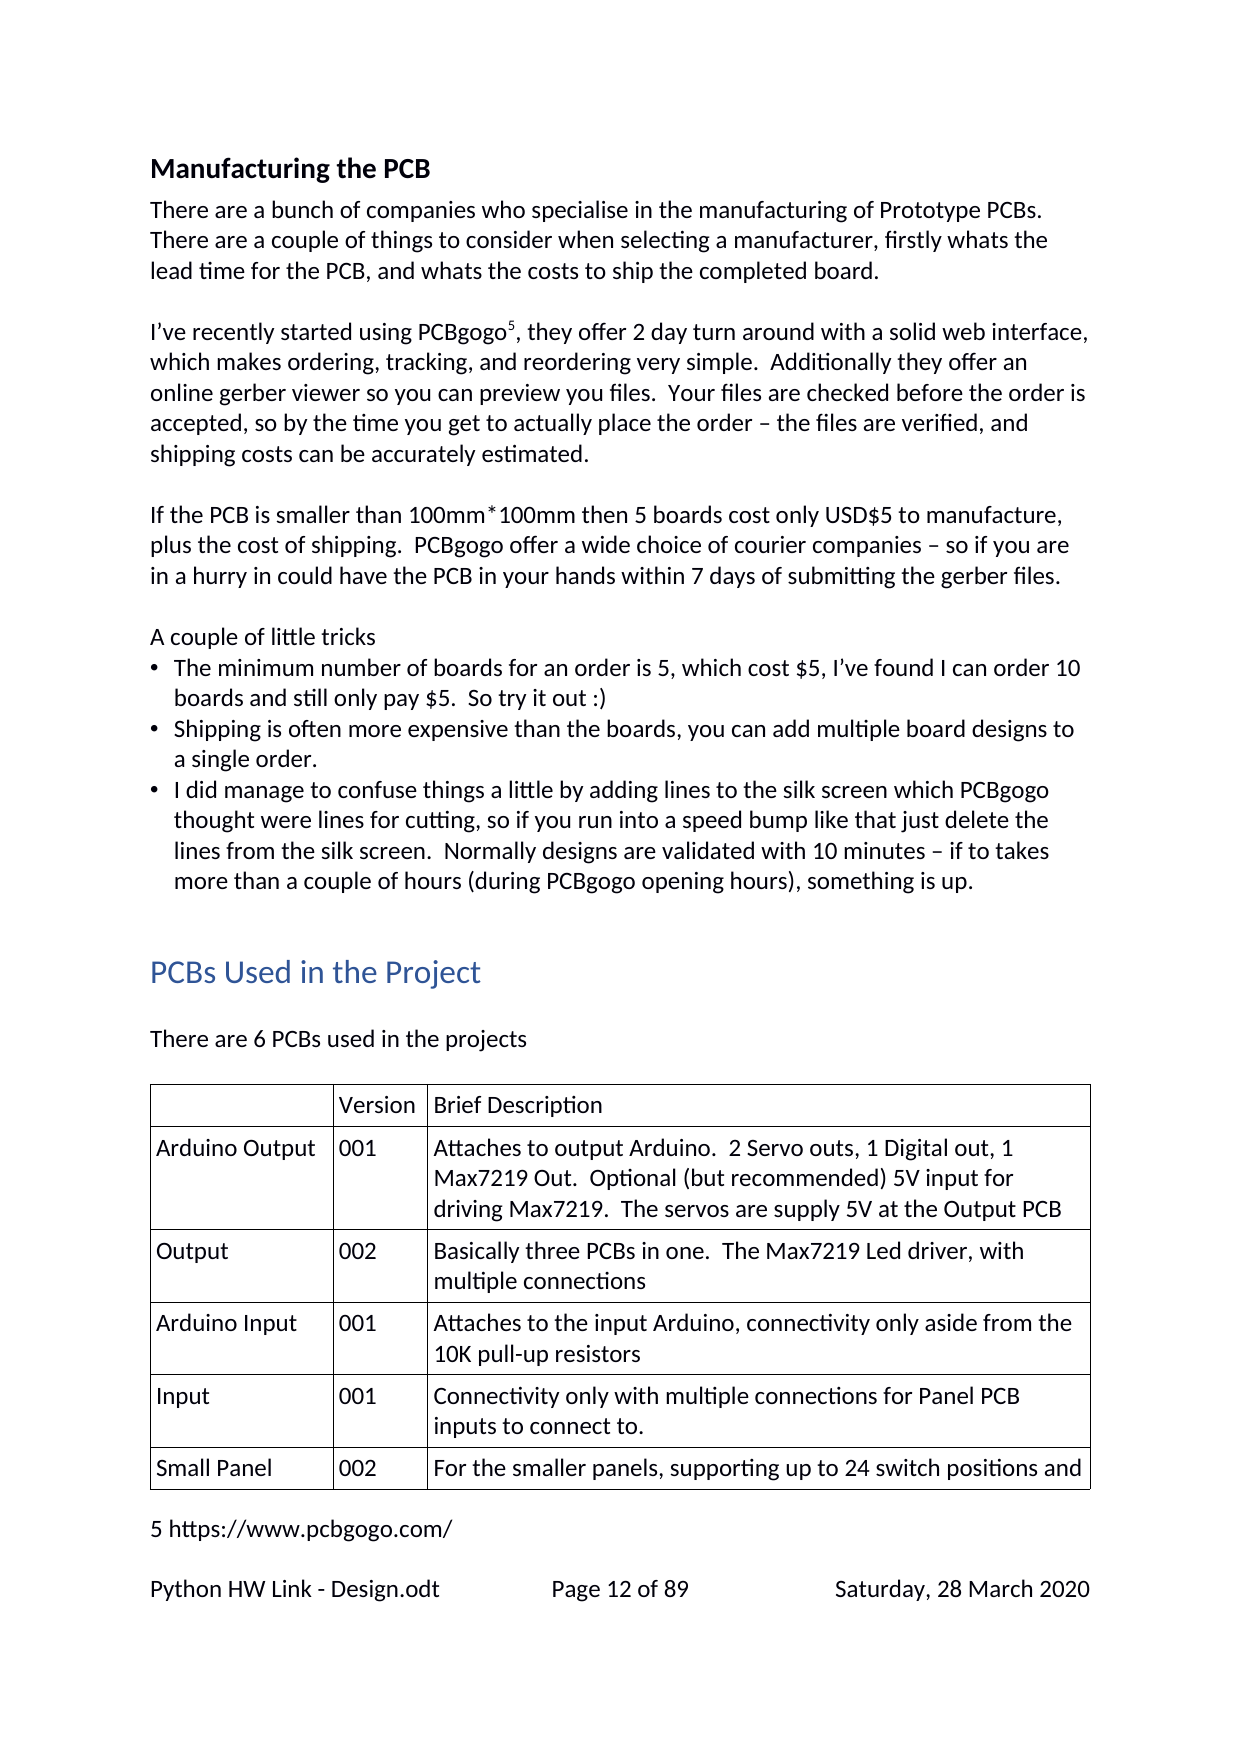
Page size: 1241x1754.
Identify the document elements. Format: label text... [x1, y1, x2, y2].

text A couple of little tricks [150, 621, 1090, 652]
table_cell 001 [334, 1375, 427, 1447]
subtitle PCBs Used in the Project [150, 951, 1090, 992]
text I’ve recently started using PCBgogo, they offer 2 day turn around with a solid web interface, which makes ordering, tracking, and reordering very simple. Additionally they offer an online gerber viewer so you can preview you files. Your files are checked before the order is accepted, so by the time you get to actually place the order – the files are verified, and shipping costs can be accurately estimated. [150, 316, 1090, 469]
table_cell 001 [334, 1127, 427, 1229]
table_cell Input [151, 1375, 333, 1447]
table_cell Attaches to output Arduino. 2 Servo outs, 1 Digital out, 1 Max7219 Out. Optional (but recommended) 5V input for driving Max7219. The servos are supply 5V at the Output PCB [428, 1127, 1090, 1229]
table_cell Connectivity only with multiple connections for Panel PCB inputs to connect to. [428, 1375, 1090, 1447]
table_cell Basically three PCBs in one. The Max7219 Led driver, with multiple connections [428, 1230, 1090, 1302]
text There are a bunch of companies who specialise in the manufacturing of Prototype PCBs. There are a couple of things to consider when selecting a manufacturer, firstly whats the lead time for the PCB, and whats the costs to ship the completed board. [150, 194, 1090, 286]
table_cell Arduino Output [151, 1127, 333, 1229]
text If the PCB is smaller than 100mm*100mm then 5 boards cost only USD$5 to manufacture, plus the cost of shipping. PCBgogo offer a wide choice of courier companies – so if you are in a hurry in could have the PCB in your hands within 7 days of submitting the gerber files. [150, 499, 1090, 591]
table_cell Arduino Input [151, 1303, 333, 1374]
table_cell For the smaller panels, supporting up to 24 switch positions and [428, 1448, 1090, 1489]
list The minimum number of boards for an order is 5, which cost $5, I’ve found I can order 10 boards and still only pay $5. So try it out :) [150, 652, 1090, 713]
table_header Brief Description [428, 1085, 1090, 1126]
text There are 6 PCBs used in the projects [150, 1023, 1090, 1053]
table_cell Small Panel [151, 1448, 333, 1489]
table_header [151, 1085, 333, 1126]
table_header Version [334, 1085, 427, 1126]
table_cell Output [151, 1230, 333, 1302]
list Shipping is often more expensive than the boards, you can add multiple board designs to a single order. [150, 713, 1090, 774]
text https://www.pcbgogo.com/ [150, 1513, 1090, 1543]
table_cell 002 [334, 1448, 427, 1489]
table_cell 001 [334, 1303, 427, 1374]
table_cell 002 [334, 1230, 427, 1302]
table_cell Attaches to the input Arduino, connectivity only aside from the 10K pull-up resistors [428, 1303, 1090, 1374]
subtitle Manufacturing the PCB [150, 150, 1090, 186]
list I did manage to confuse things a little by adding lines to the silk screen which PCBgogo thought were lines for cutting, so if you run into a speed bump like that just delete the lines from the silk screen. Normally designs are validated with 10 minutes – if to takes more than a couple of hours (during PCBgogo opening hours), something is up. [150, 774, 1090, 896]
